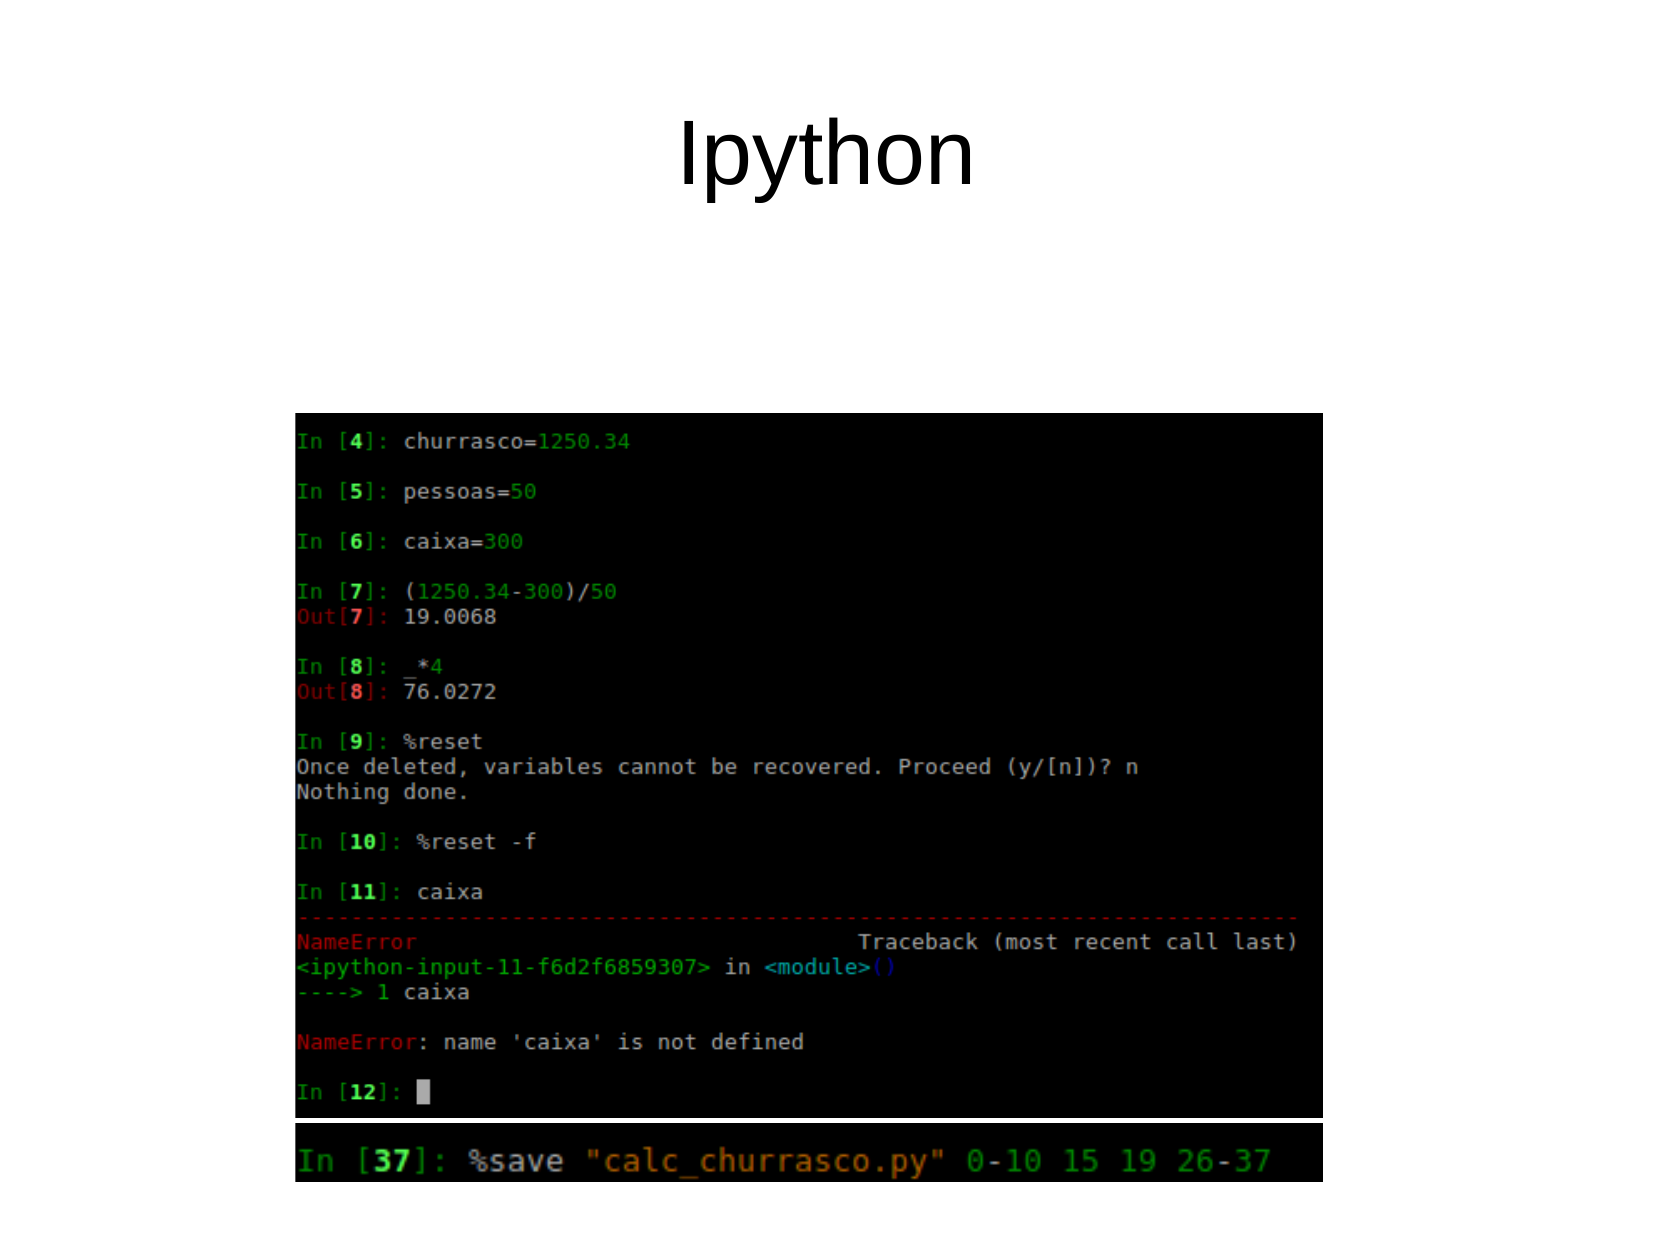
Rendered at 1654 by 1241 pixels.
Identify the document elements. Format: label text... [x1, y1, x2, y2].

picture [295, 413, 1323, 1182]
title Ipython [82, 49, 1571, 257]
